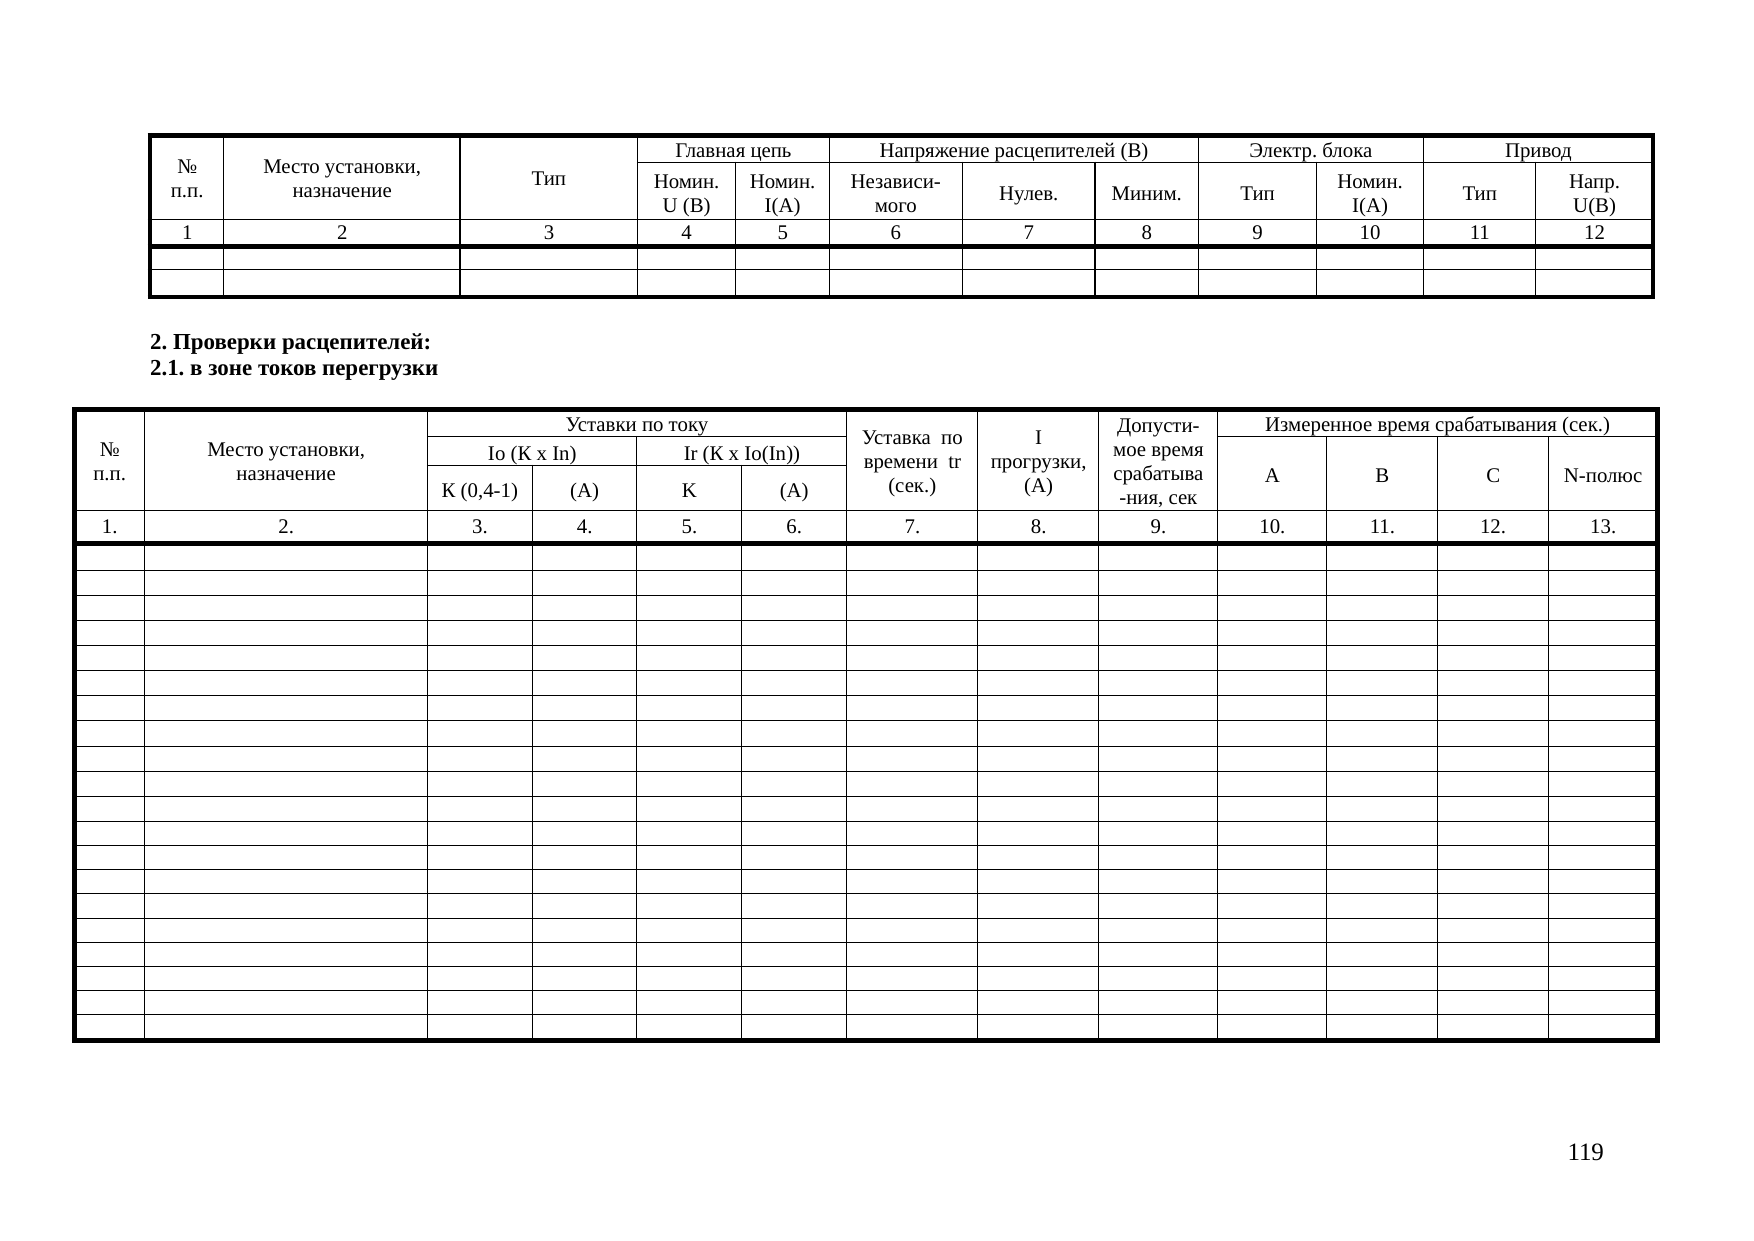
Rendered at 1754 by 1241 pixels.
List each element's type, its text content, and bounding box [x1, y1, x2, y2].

table_cell [1438, 919, 1548, 942]
table_cell [742, 721, 846, 746]
table_cell [637, 822, 741, 845]
table_cell [428, 571, 532, 595]
table_cell [145, 943, 427, 966]
table_cell [1218, 747, 1326, 771]
table_cell [77, 772, 144, 796]
table_cell [637, 991, 741, 1014]
table_cell [533, 967, 636, 990]
table_cell [1549, 772, 1655, 796]
table_cell [1327, 1015, 1437, 1038]
table_cell [1099, 1015, 1217, 1038]
table_cell [77, 822, 144, 845]
table_cell [533, 894, 636, 917]
table_cell [978, 721, 1098, 746]
table_cell [1438, 1015, 1548, 1038]
table_cell [1218, 696, 1326, 720]
table_cell [428, 797, 532, 821]
table_cell [145, 571, 427, 595]
table_cell [1438, 822, 1548, 845]
table_cell [1327, 967, 1437, 990]
table_cell [1438, 621, 1548, 645]
table_cell 7 [963, 220, 1094, 244]
table_cell [152, 249, 223, 269]
table_cell [1549, 991, 1655, 1014]
table_cell [637, 546, 741, 570]
table_cell [1327, 596, 1437, 620]
table_cell [637, 721, 741, 746]
table_cell [145, 822, 427, 845]
table_cell [1549, 894, 1655, 917]
table_cell [1438, 546, 1548, 570]
table_cell [533, 621, 636, 645]
table_cell [1327, 571, 1437, 595]
table_cell [145, 546, 427, 570]
table_cell [1549, 596, 1655, 620]
table_cell 11. [1327, 511, 1437, 541]
table_cell [461, 270, 637, 294]
table_cell [77, 696, 144, 720]
table_cell [1099, 772, 1217, 796]
table_cell [1218, 772, 1326, 796]
table_cell [1099, 571, 1217, 595]
table_cell [978, 870, 1098, 893]
table_cell [638, 249, 735, 269]
table_cell [533, 846, 636, 869]
table_cell 12 [1536, 220, 1651, 244]
table_cell [77, 571, 144, 595]
table_cell [428, 870, 532, 893]
table_cell [77, 596, 144, 620]
table_cell [978, 621, 1098, 645]
table_cell [533, 696, 636, 720]
table_cell [847, 894, 977, 917]
table_cell (А) [742, 466, 846, 510]
table_cell [1099, 696, 1217, 720]
table_cell [1424, 249, 1535, 269]
table_cell [1099, 822, 1217, 845]
table_cell [1099, 919, 1217, 942]
table_cell 3 [461, 220, 637, 244]
table_cell 7. [847, 511, 977, 541]
table_cell [1327, 822, 1437, 845]
table_cell [428, 621, 532, 645]
table_cell [637, 772, 741, 796]
table_cell [742, 943, 846, 966]
table_cell [533, 1015, 636, 1038]
table_cell [1327, 894, 1437, 917]
table_cell [1327, 991, 1437, 1014]
table_cell [847, 696, 977, 720]
table_cell 6. [742, 511, 846, 541]
table_cell [1327, 696, 1437, 720]
table_header Тип [461, 138, 637, 219]
table_cell Тип [1424, 163, 1535, 219]
table_cell 4 [638, 220, 735, 244]
table_cell [742, 546, 846, 570]
table_header I прогрузки, (А) [978, 412, 1098, 510]
table_cell [1218, 919, 1326, 942]
table_cell [1218, 596, 1326, 620]
table_cell [533, 991, 636, 1014]
table_cell [533, 943, 636, 966]
table_cell [830, 270, 962, 294]
table_cell [1438, 797, 1548, 821]
table_cell [428, 967, 532, 990]
table_cell [145, 621, 427, 645]
table_cell 2 [224, 220, 459, 244]
table_cell Нулев. [963, 163, 1094, 219]
table_cell [224, 270, 459, 294]
table_cell (А) [533, 466, 636, 510]
table_cell [978, 797, 1098, 821]
table_cell 10 [1317, 220, 1423, 244]
table_cell [742, 894, 846, 917]
table_cell [742, 596, 846, 620]
table_cell [637, 671, 741, 695]
table_cell [1549, 846, 1655, 869]
table_cell [637, 919, 741, 942]
table_cell [533, 671, 636, 695]
table_cell [637, 1015, 741, 1038]
table_cell [1438, 646, 1548, 670]
table_cell [742, 919, 846, 942]
table_cell [1549, 822, 1655, 845]
table_cell [1327, 919, 1437, 942]
table_cell [847, 822, 977, 845]
table_cell [637, 870, 741, 893]
table_cell [533, 571, 636, 595]
table_cell [224, 249, 459, 269]
table_cell [742, 747, 846, 771]
table_cell [1218, 967, 1326, 990]
table_cell [1218, 991, 1326, 1014]
table_cell [77, 919, 144, 942]
table_cell [1327, 546, 1437, 570]
table_cell [742, 870, 846, 893]
table_cell [1549, 571, 1655, 595]
table_cell [978, 696, 1098, 720]
table_cell 8 [1096, 220, 1198, 244]
table_header Напряжение расцепителей (В) [830, 138, 1198, 162]
table_cell [1099, 596, 1217, 620]
table_cell [1438, 967, 1548, 990]
table_cell [742, 646, 846, 670]
table_cell [1549, 747, 1655, 771]
table_header Место установки, назначение [224, 138, 459, 219]
table_cell [847, 671, 977, 695]
table_cell [1549, 696, 1655, 720]
table_cell [1549, 919, 1655, 942]
table_cell [1424, 270, 1535, 294]
table_cell [1549, 1015, 1655, 1038]
table_cell 10. [1218, 511, 1326, 541]
table_cell [847, 596, 977, 620]
table_cell [1327, 943, 1437, 966]
table_cell Миним. [1096, 163, 1198, 219]
table_cell [77, 671, 144, 695]
table_cell [1438, 571, 1548, 595]
table_cell [428, 894, 532, 917]
table_cell 13. [1549, 511, 1655, 541]
table_cell [742, 797, 846, 821]
text 2. Проверки расцепителей: [150, 328, 1604, 354]
table_cell [1317, 270, 1423, 294]
table_cell [1438, 991, 1548, 1014]
table_cell [1438, 696, 1548, 720]
table_cell [428, 919, 532, 942]
table_cell [152, 270, 223, 294]
table_cell [1549, 967, 1655, 990]
table_cell Тип [1199, 163, 1316, 219]
table_cell [533, 546, 636, 570]
table_cell [77, 967, 144, 990]
table_cell [533, 919, 636, 942]
table_cell [1218, 894, 1326, 917]
table_cell [1099, 967, 1217, 990]
table_cell 9 [1199, 220, 1316, 244]
table_cell [1549, 671, 1655, 695]
table_cell [830, 249, 962, 269]
table_cell [77, 894, 144, 917]
table_cell [1327, 721, 1437, 746]
table_cell [1327, 846, 1437, 869]
table_cell [1218, 721, 1326, 746]
table_cell [1099, 991, 1217, 1014]
table_cell [978, 546, 1098, 570]
table_cell [978, 671, 1098, 695]
table_cell [1096, 270, 1198, 294]
table_cell [428, 822, 532, 845]
table_cell 11 [1424, 220, 1535, 244]
table_cell 6 [830, 220, 962, 244]
table_cell [1199, 270, 1316, 294]
text 2.1. в зоне токов перегрузки [150, 354, 1604, 381]
table_cell [847, 967, 977, 990]
table_cell N-полюс [1549, 437, 1655, 510]
table_cell [1199, 249, 1316, 269]
table_cell [978, 646, 1098, 670]
table_cell [978, 894, 1098, 917]
table_cell [145, 671, 427, 695]
table_cell [742, 846, 846, 869]
table_cell А [1218, 437, 1326, 510]
table_cell [1327, 797, 1437, 821]
table_cell [533, 721, 636, 746]
table_cell [1218, 546, 1326, 570]
table_cell [428, 1015, 532, 1038]
table_cell [428, 943, 532, 966]
table_cell [1536, 270, 1651, 294]
table_cell [1218, 846, 1326, 869]
table_cell [742, 822, 846, 845]
table_cell [533, 596, 636, 620]
table_cell [1099, 646, 1217, 670]
table_cell [1218, 646, 1326, 670]
table_cell [77, 943, 144, 966]
table_cell [742, 571, 846, 595]
table_cell [637, 846, 741, 869]
table_cell [637, 621, 741, 645]
table_cell [963, 270, 1094, 294]
table_cell [1099, 621, 1217, 645]
table_cell [1218, 870, 1326, 893]
table_cell [428, 696, 532, 720]
table_cell [1327, 646, 1437, 670]
table_cell [1218, 621, 1326, 645]
table_header Уставка по времени tr (сек.) [847, 412, 977, 510]
table_cell 8. [978, 511, 1098, 541]
table_cell [77, 870, 144, 893]
table_cell [428, 546, 532, 570]
table_cell [145, 646, 427, 670]
table_cell [1099, 671, 1217, 695]
table_cell [1549, 797, 1655, 821]
table_cell [77, 546, 144, 570]
table_cell [978, 943, 1098, 966]
table_cell [428, 747, 532, 771]
table_cell 3. [428, 511, 532, 541]
table_cell [637, 967, 741, 990]
table_cell [1438, 870, 1548, 893]
table_cell [428, 846, 532, 869]
table_cell [145, 846, 427, 869]
table_cell [77, 621, 144, 645]
table_cell Ir (К х Io(In)) [637, 437, 846, 464]
table_cell К (0,4-1) [428, 466, 532, 510]
table_cell [978, 822, 1098, 845]
table_cell [1327, 870, 1437, 893]
table_cell [978, 967, 1098, 990]
table_cell [978, 919, 1098, 942]
table_header № п.п. [152, 138, 223, 219]
table_cell [742, 967, 846, 990]
table_cell [1099, 894, 1217, 917]
table_cell [1327, 671, 1437, 695]
table_cell [77, 846, 144, 869]
table_cell [847, 646, 977, 670]
table_cell [1218, 797, 1326, 821]
table_cell [1438, 894, 1548, 917]
table_cell [145, 1015, 427, 1038]
table_header Место установки, назначение [145, 412, 427, 510]
table_cell [1438, 721, 1548, 746]
table_cell 12. [1438, 511, 1548, 541]
table_cell [637, 646, 741, 670]
table_cell [847, 1015, 977, 1038]
table_cell [1218, 571, 1326, 595]
table_cell [963, 249, 1094, 269]
table_cell [77, 1015, 144, 1038]
table_cell [978, 772, 1098, 796]
table_cell [742, 621, 846, 645]
table_cell [978, 571, 1098, 595]
table_cell [533, 646, 636, 670]
table_cell [461, 249, 637, 269]
table_cell [77, 747, 144, 771]
table_cell [1099, 546, 1217, 570]
table_cell [145, 797, 427, 821]
table_cell [638, 270, 735, 294]
table_cell [637, 696, 741, 720]
table_cell 5 [736, 220, 829, 244]
table_cell [1218, 822, 1326, 845]
table_cell [145, 967, 427, 990]
table_cell [637, 747, 741, 771]
table_cell [1438, 747, 1548, 771]
table_cell [145, 747, 427, 771]
table_cell [847, 546, 977, 570]
table_cell [145, 919, 427, 942]
table_cell [742, 671, 846, 695]
table_cell [978, 846, 1098, 869]
table_cell [978, 1015, 1098, 1038]
table_cell Номин. U (В) [638, 163, 735, 219]
table_cell Номин. I(А) [736, 163, 829, 219]
table_cell [533, 772, 636, 796]
table_cell [1549, 621, 1655, 645]
table_cell [77, 797, 144, 821]
table_cell [1317, 249, 1423, 269]
table_cell [847, 943, 977, 966]
table_cell [736, 270, 829, 294]
table_header Уставки по току [428, 412, 846, 436]
table_cell [1549, 870, 1655, 893]
table_cell [1099, 721, 1217, 746]
table_cell [1218, 1015, 1326, 1038]
table_cell [1099, 797, 1217, 821]
table_cell [736, 249, 829, 269]
table_cell 4. [533, 511, 636, 541]
table_cell Независи-мого [830, 163, 962, 219]
table_cell [533, 797, 636, 821]
table_cell [428, 991, 532, 1014]
table_cell [847, 621, 977, 645]
table_header Привод [1424, 138, 1651, 162]
table_cell [742, 1015, 846, 1038]
table_cell [847, 797, 977, 821]
table_cell [145, 772, 427, 796]
table_cell 1. [77, 511, 144, 541]
table_cell [533, 747, 636, 771]
table_cell [1438, 772, 1548, 796]
table_cell [145, 991, 427, 1014]
table_cell [978, 991, 1098, 1014]
table_cell [742, 991, 846, 1014]
table_header Допусти- мое время срабатыва-ния, сек [1099, 412, 1217, 510]
table_cell [1218, 943, 1326, 966]
table_cell [145, 596, 427, 620]
table_cell [428, 721, 532, 746]
table_cell [145, 870, 427, 893]
table_cell [1099, 846, 1217, 869]
table_cell [428, 596, 532, 620]
table_cell [847, 571, 977, 595]
table_cell 9. [1099, 511, 1217, 541]
table_cell [637, 571, 741, 595]
table_cell 5. [637, 511, 741, 541]
table_cell Iо (К х In) [428, 437, 636, 464]
table_cell [847, 991, 977, 1014]
table_cell [847, 846, 977, 869]
table_cell С [1438, 437, 1548, 510]
table_cell [847, 870, 977, 893]
table_cell [428, 671, 532, 695]
table_cell [1438, 943, 1548, 966]
table_cell [1438, 671, 1548, 695]
table_cell [1327, 747, 1437, 771]
table_cell [637, 943, 741, 966]
table_cell 1 [152, 220, 223, 244]
table_cell [847, 747, 977, 771]
table_cell [145, 894, 427, 917]
table_cell [1549, 546, 1655, 570]
table_cell Напр. U(В) [1536, 163, 1651, 219]
table_cell [1099, 747, 1217, 771]
table_cell [1218, 671, 1326, 695]
table_cell [847, 772, 977, 796]
table_cell [1536, 249, 1651, 269]
table_cell [145, 721, 427, 746]
table_cell [428, 646, 532, 670]
table_header № п.п. [77, 412, 144, 510]
table_cell [1549, 721, 1655, 746]
table_cell [1327, 621, 1437, 645]
table_cell [1549, 943, 1655, 966]
table_cell [742, 696, 846, 720]
table_cell [533, 822, 636, 845]
table_cell 2. [145, 511, 427, 541]
table_cell [1549, 646, 1655, 670]
table_cell [637, 596, 741, 620]
table_cell [978, 596, 1098, 620]
table_cell K [637, 466, 741, 510]
table_header Измеренное время срабатывания (сек.) [1218, 412, 1655, 436]
table_cell [1096, 249, 1198, 269]
table_cell [1099, 870, 1217, 893]
table_cell [533, 870, 636, 893]
table_cell [847, 919, 977, 942]
table_cell [77, 646, 144, 670]
table_header Электр. блока [1199, 138, 1423, 162]
table_cell [77, 991, 144, 1014]
table_cell [637, 797, 741, 821]
table_cell [1099, 943, 1217, 966]
table_cell [77, 721, 144, 746]
table_cell В [1327, 437, 1437, 510]
table_cell [1438, 596, 1548, 620]
table_header Главная цепь [638, 138, 829, 162]
table_cell [637, 894, 741, 917]
table_cell [428, 772, 532, 796]
table_cell [145, 696, 427, 720]
table_cell [742, 772, 846, 796]
table_cell [978, 747, 1098, 771]
table_cell [847, 721, 977, 746]
table_cell [1438, 846, 1548, 869]
table_cell Номин. I(А) [1317, 163, 1423, 219]
table_cell [1327, 772, 1437, 796]
